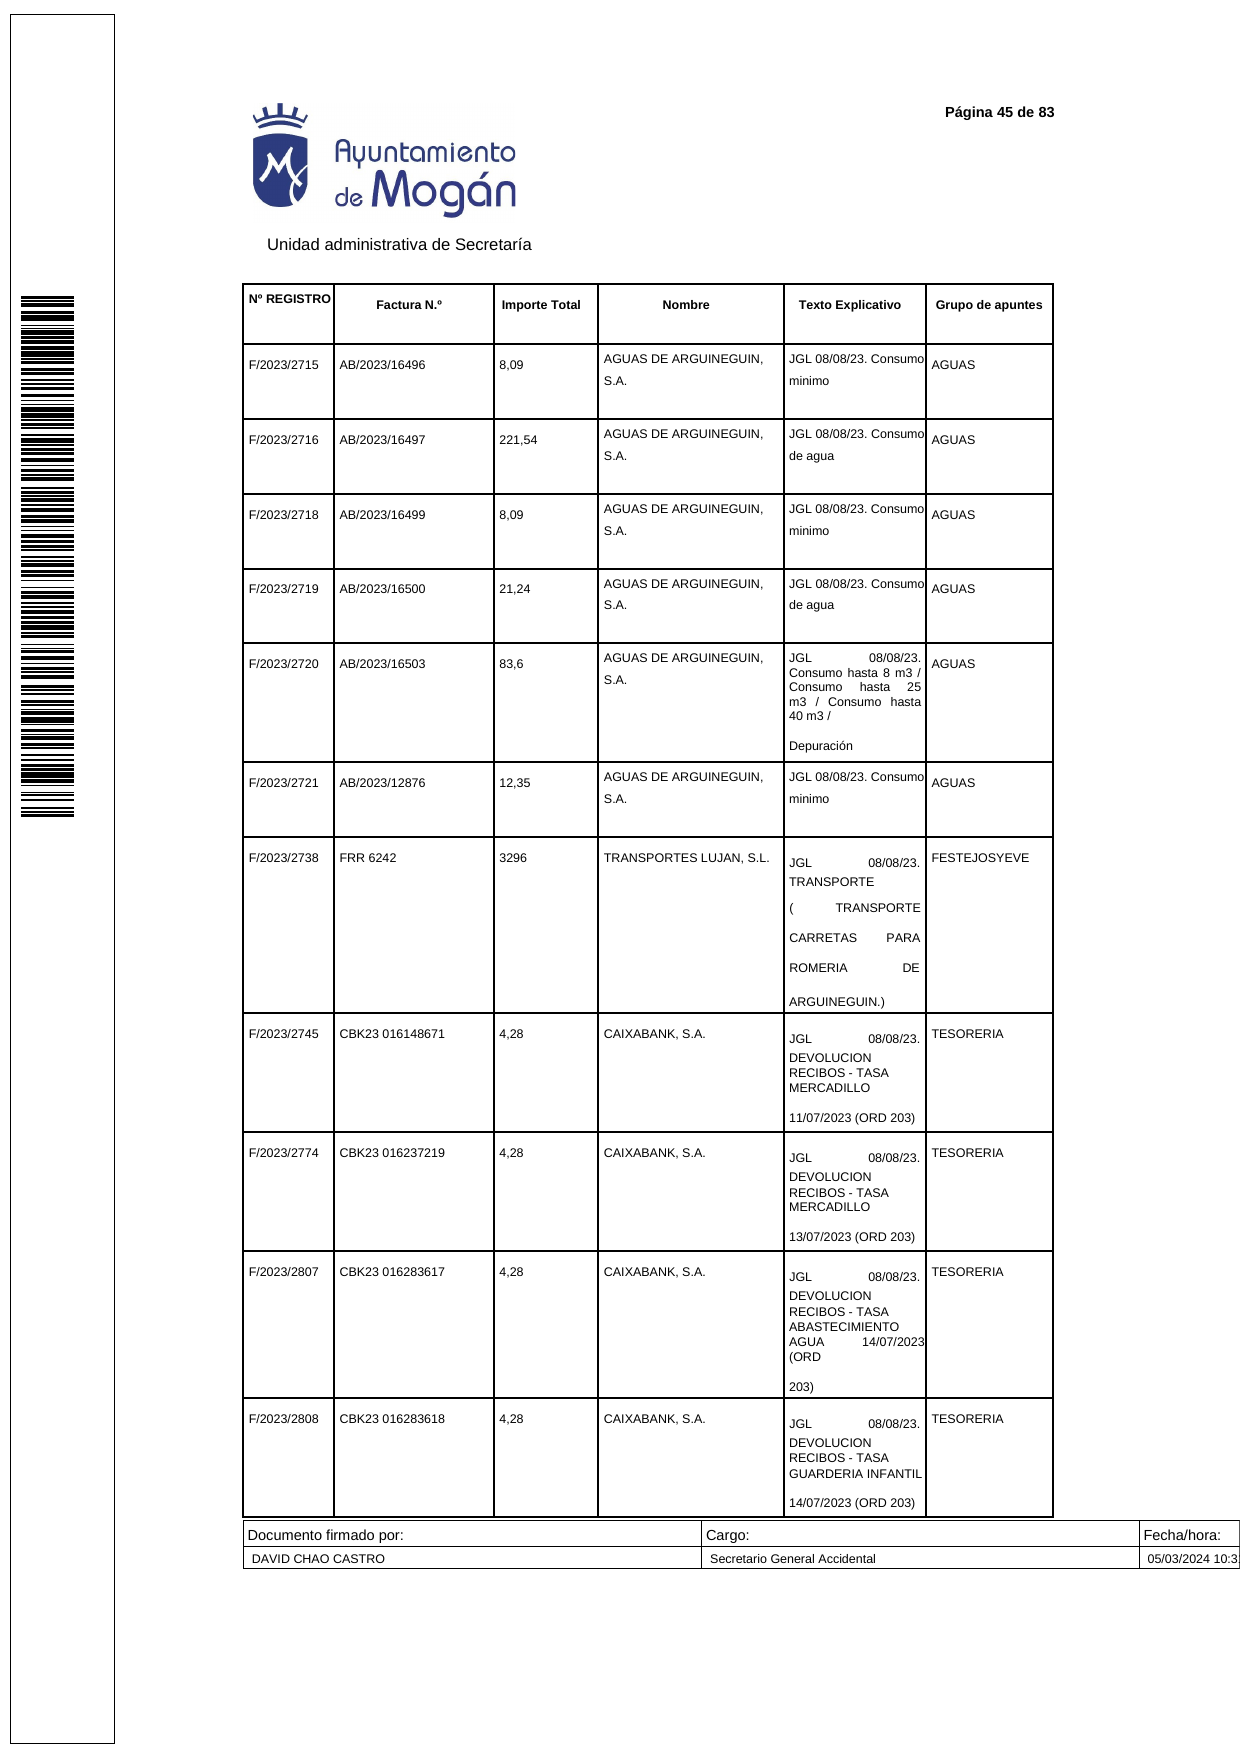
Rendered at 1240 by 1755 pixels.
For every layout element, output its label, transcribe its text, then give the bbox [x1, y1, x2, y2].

table_cell 4,28 [495, 1252, 597, 1397]
table_cell 83,6 [495, 644, 597, 761]
table_cell CBK23 016283618 [335, 1399, 493, 1516]
table_cell F/2023/2716 [244, 420, 333, 493]
table_cell JGL 08/08/23. Consumo minimo [785, 763, 925, 836]
table_cell JGL 08/08/23. DEVOLUCION RECIBOS - TASA GUARDERIA INFANTIL 14/07/2023 (ORD 203) [785, 1399, 925, 1516]
table_cell AGUAS DE ARGUINEGUIN, S.A. [599, 763, 783, 836]
table_cell TESORERIA [927, 1399, 1052, 1516]
table_cell 3296 [495, 838, 597, 1012]
table_cell F/2023/2774 [244, 1133, 333, 1250]
table_cell AGUAS DE ARGUINEGUIN, S.A. [599, 570, 783, 642]
table_cell 21,24 [495, 570, 597, 642]
table_cell CBK23 016237219 [335, 1133, 493, 1250]
table_cell AB/2023/12876 [335, 763, 493, 836]
table_cell 8,09 [495, 345, 597, 418]
table_cell AGUAS [927, 644, 1052, 761]
table_cell JGL 08/08/23. TRANSPORTE ( TRANSPORTE CARRETAS PARA ROMERIA DE ARGUINEGUIN.) [785, 838, 925, 1012]
table_cell FRR 6242 [335, 838, 493, 1012]
table_cell AB/2023/16500 [335, 570, 493, 642]
table_cell AGUAS DE ARGUINEGUIN, S.A. [599, 345, 783, 418]
table_cell JGL 08/08/23. DEVOLUCION RECIBOS - TASA MERCADILLO 13/07/2023 (ORD 203) [785, 1133, 925, 1250]
table_cell JGL 08/08/23. Consumo hasta 8 m3 / Consumo hasta 25 m3 / Consumo hasta 40 m3 / Depuración [785, 644, 925, 761]
table_cell F/2023/2808 [244, 1399, 333, 1516]
table_cell JGL 08/08/23. DEVOLUCION RECIBOS - TASA MERCADILLO 11/07/2023 (ORD 203) [785, 1014, 925, 1131]
table_cell CBK23 016283617 [335, 1252, 493, 1397]
table_cell CBK23 016148671 [335, 1014, 493, 1131]
table_cell F/2023/2718 [244, 495, 333, 567]
table_cell AB/2023/16503 [335, 644, 493, 761]
table_cell AGUAS [927, 763, 1052, 836]
table_cell JGL 08/08/23. Consumo minimo [785, 495, 925, 567]
table_cell 221,54 [495, 420, 597, 493]
table_header Importe Total [495, 285, 597, 343]
table_cell F/2023/2745 [244, 1014, 333, 1131]
table_cell F/2023/2721 [244, 763, 333, 836]
table_cell AGUAS [927, 570, 1052, 642]
table_cell CAIXABANK, S.A. [599, 1014, 783, 1131]
table_header Factura N.º [335, 285, 493, 343]
table_cell TESORERIA [927, 1014, 1052, 1131]
table_cell JGL 08/08/23. Consumo de agua [785, 420, 925, 493]
table_header Nº REGISTRO [244, 285, 333, 343]
table_header Nombre [599, 285, 783, 343]
table_cell F/2023/2715 [244, 345, 333, 418]
table_cell CAIXABANK, S.A. [599, 1399, 783, 1516]
table_cell 4,28 [495, 1133, 597, 1250]
table_cell 12,35 [495, 763, 597, 836]
table_cell F/2023/2719 [244, 570, 333, 642]
table_cell TRANSPORTES LUJAN, S.L. [599, 838, 783, 1012]
table_cell AB/2023/16499 [335, 495, 493, 567]
table_cell 8,09 [495, 495, 597, 567]
table_cell AGUAS DE ARGUINEGUIN, S.A. [599, 644, 783, 761]
table_cell TESORERIA [927, 1252, 1052, 1397]
table_cell AGUAS [927, 345, 1052, 418]
table_cell JGL 08/08/23. Consumo de agua [785, 570, 925, 642]
table_cell F/2023/2807 [244, 1252, 333, 1397]
table_cell JGL 08/08/23. DEVOLUCION RECIBOS - TASA ABASTECIMIENTO AGUA 14/07/2023 (ORD 203) [785, 1252, 925, 1397]
table_cell JGL 08/08/23. Consumo minimo [785, 345, 925, 418]
table_cell AGUAS [927, 420, 1052, 493]
table_cell FESTEJOSYEVE [927, 838, 1052, 1012]
table_header Grupo de apuntes [927, 285, 1052, 343]
table_cell AGUAS DE ARGUINEGUIN, S.A. [599, 495, 783, 567]
table_cell 4,28 [495, 1399, 597, 1516]
table_cell F/2023/2720 [244, 644, 333, 761]
table_cell F/2023/2738 [244, 838, 333, 1012]
table_cell CAIXABANK, S.A. [599, 1252, 783, 1397]
table_cell 4,28 [495, 1014, 597, 1131]
table_cell CAIXABANK, S.A. [599, 1133, 783, 1250]
table_cell AGUAS [927, 495, 1052, 567]
table_cell TESORERIA [927, 1133, 1052, 1250]
table_header Texto Explicativo [785, 285, 925, 343]
table_cell AB/2023/16496 [335, 345, 493, 418]
table_cell AGUAS DE ARGUINEGUIN, S.A. [599, 420, 783, 493]
table_cell AB/2023/16497 [335, 420, 493, 493]
